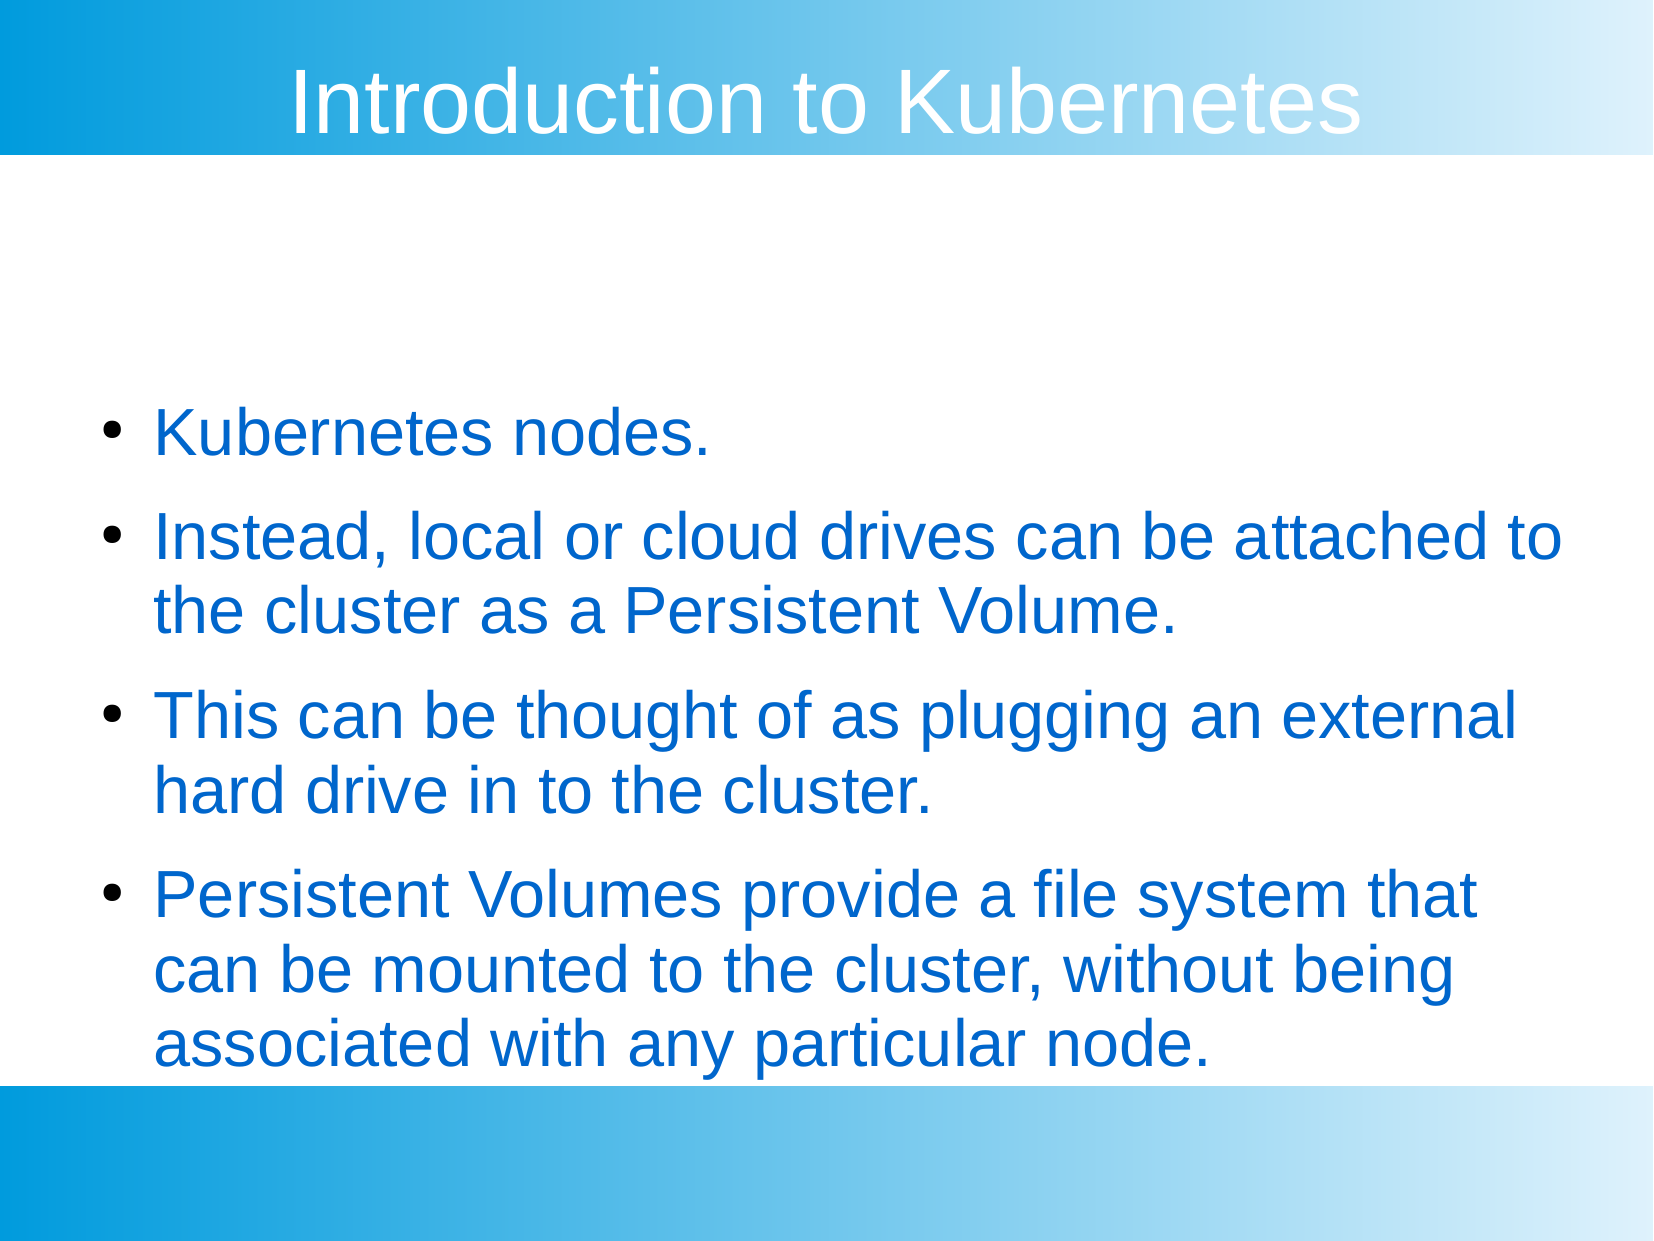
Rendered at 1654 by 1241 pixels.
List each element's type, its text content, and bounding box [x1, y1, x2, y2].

title Introduction to Kubernetes [82, 49, 1571, 155]
list Kubernetes nodes. Instead, local or cloud drives can be attached to the cluster as a Persistent Volume. This can be thought of as plugging an external hard drive in to the cluster. Persistent Volumes provide a file system that can be mounted to the cluster, without being associated with any particular node. [82, 290, 1571, 756]
